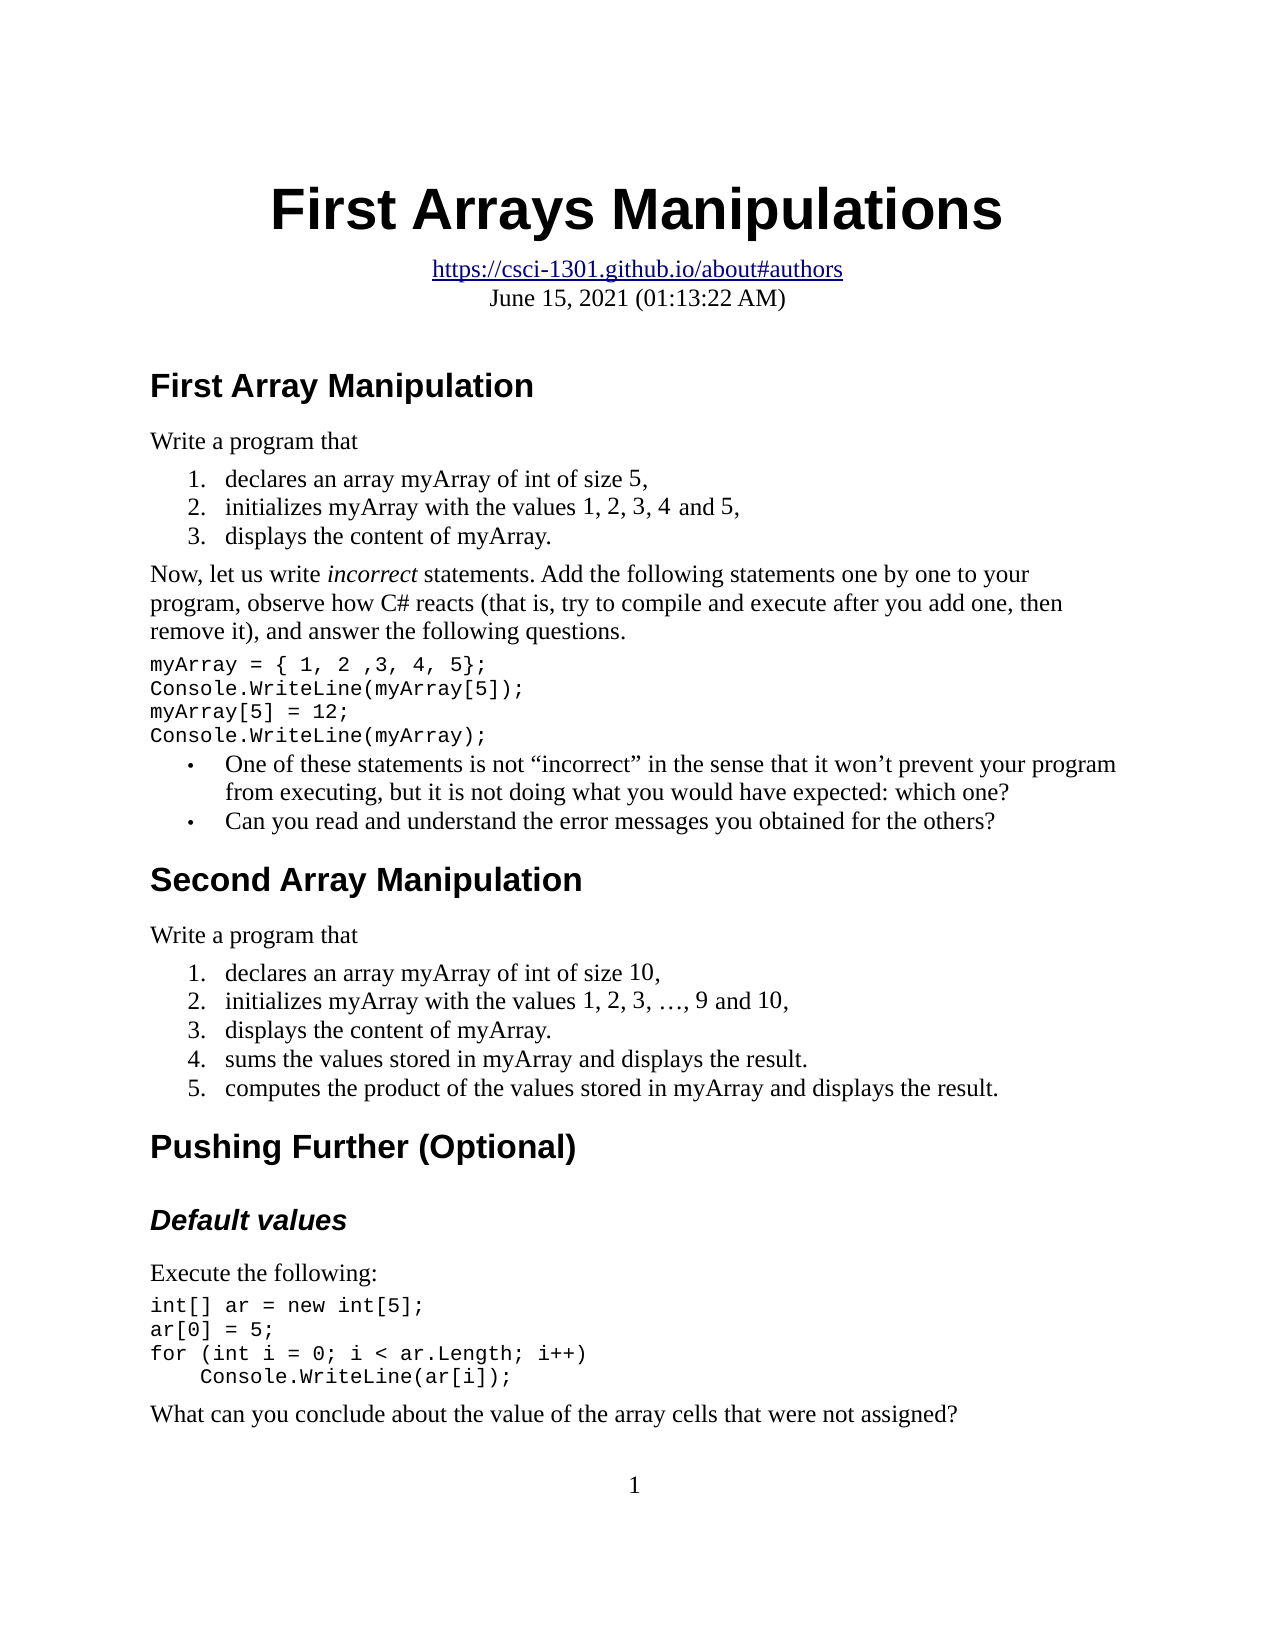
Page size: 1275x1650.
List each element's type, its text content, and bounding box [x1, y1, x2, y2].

text Console.WriteLine(myArray); [150, 725, 1125, 749]
subtitle Default values [150, 1203, 1125, 1236]
text June 15, 2021 (01:13:22 AM) [150, 283, 1125, 312]
list Can you read and understand the error messages you obtained for the others? [187, 806, 1125, 835]
list initializes myArray with the values , , , …, and , [187, 986, 1125, 1015]
subtitle Pushing Further (Optional) [150, 1126, 1125, 1165]
list initializes myArray with the values , , , and , [187, 492, 1125, 521]
text What can you conclude about the value of the array cells that were not assigned? [150, 1399, 1125, 1428]
text int[] ar = new int[5]; [150, 1295, 1125, 1319]
text Console.WriteLine(ar[i]); [150, 1366, 1125, 1390]
list computes the product of the values stored in myArray and displays the result. [187, 1073, 1125, 1101]
list declares an array myArray of int of size , [187, 464, 1125, 492]
list sums the values stored in myArray and displays the result. [187, 1044, 1125, 1073]
text for (int i = 0; i < ar.Length; i++) [150, 1343, 1125, 1366]
text ar[0] = 5; [150, 1319, 1125, 1343]
text https://csci-1301.github.io/about#authors [150, 254, 1125, 283]
list One of these statements is not “incorrect” in the sense that it won’t prevent your program from executing, but it is not doing what you would have expected: which one? [187, 749, 1125, 806]
list displays the content of myArray. [187, 1015, 1125, 1044]
subtitle Second Array Manipulation [150, 860, 1125, 898]
text Now, let us write incorrect statements. Add the following statements one by one to your program, observe how C# reacts (that is, try to compile and execute after you add one, then remove it), and answer the following questions. [150, 559, 1125, 645]
text Console.WriteLine(myArray[5]); [150, 678, 1125, 701]
text Write a program that [150, 426, 1125, 455]
title First Arrays Manipulations [150, 175, 1125, 242]
list displays the content of myArray. [187, 521, 1125, 550]
subtitle First Array Manipulation [150, 366, 1125, 404]
text Execute the following: [150, 1258, 1125, 1286]
text Write a program that [150, 920, 1125, 949]
list declares an array myArray of int of size , [187, 958, 1125, 986]
text myArray[5] = 12; [150, 701, 1125, 725]
text myArray = { 1, 2 ,3, 4, 5}; [150, 654, 1125, 678]
